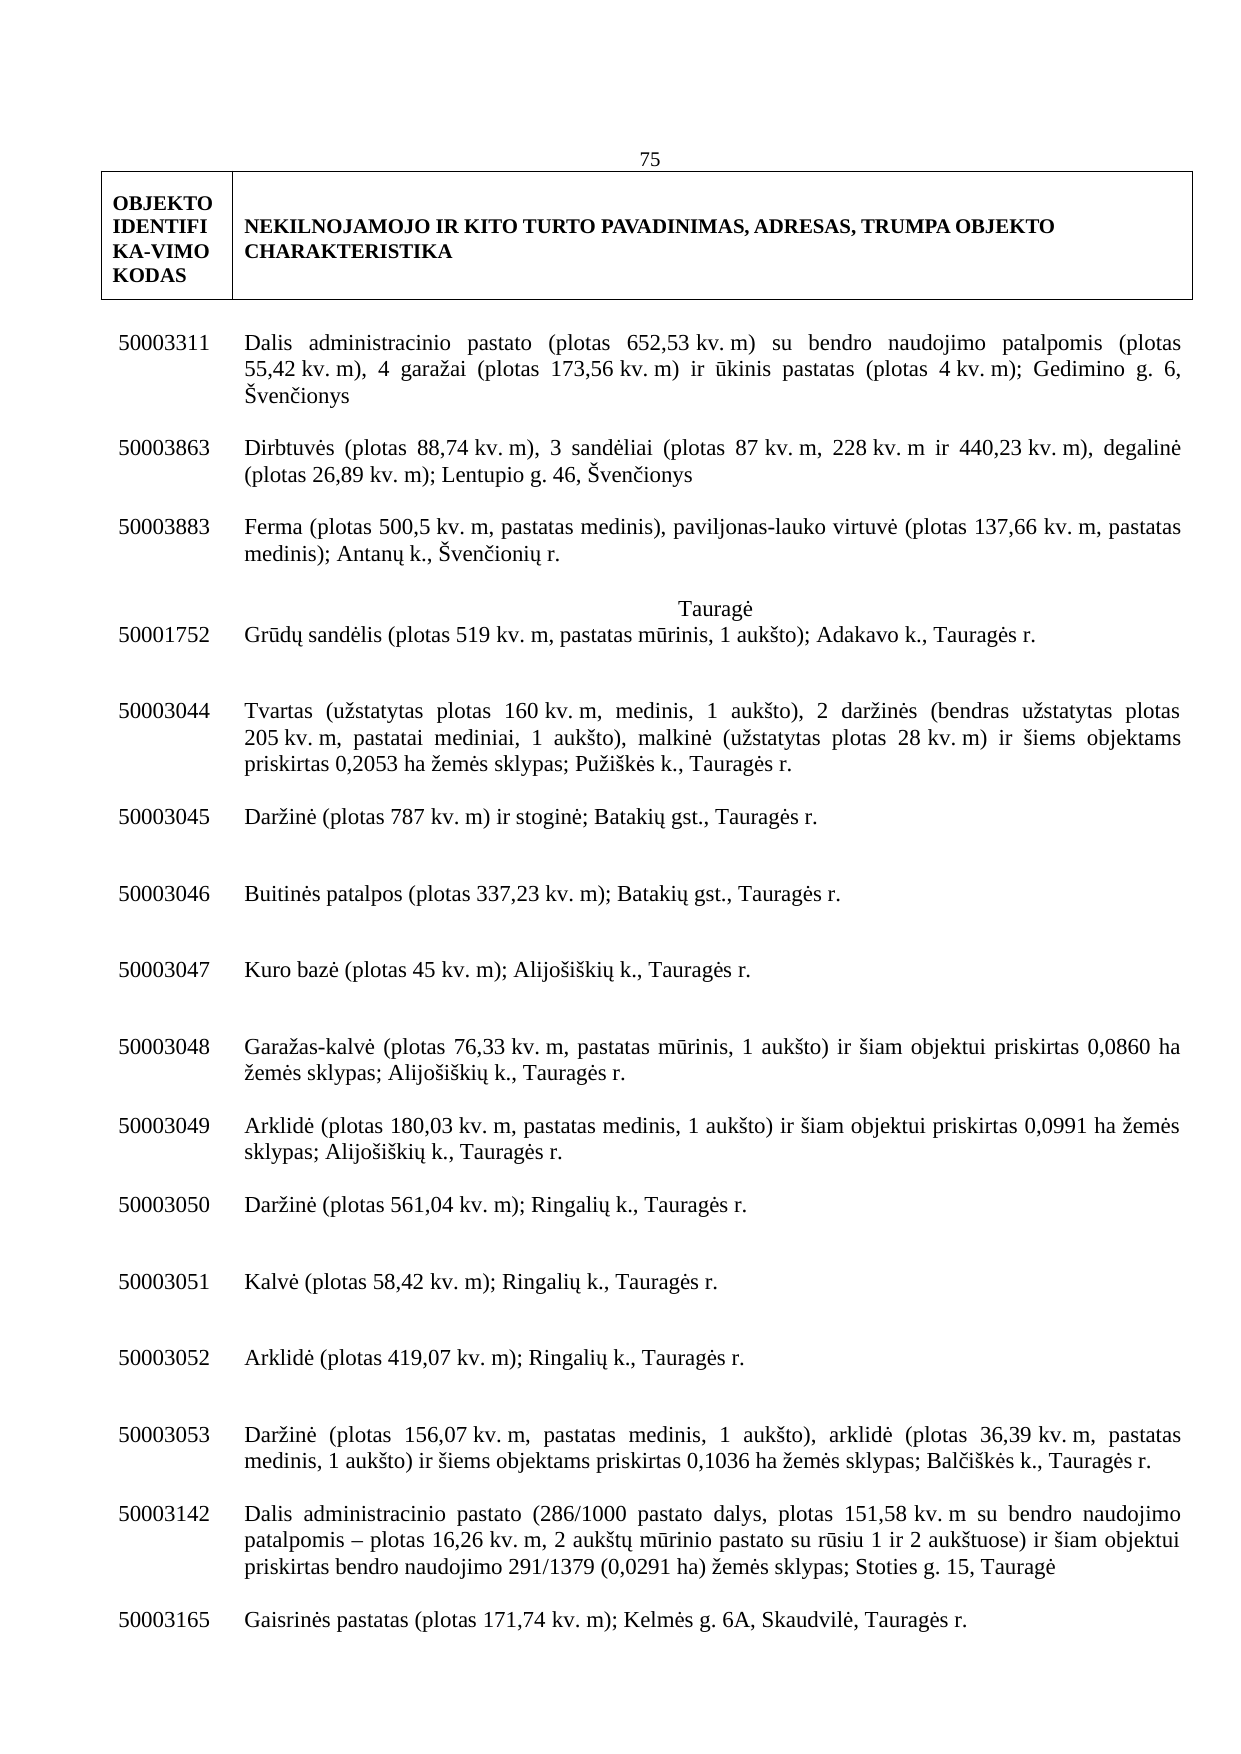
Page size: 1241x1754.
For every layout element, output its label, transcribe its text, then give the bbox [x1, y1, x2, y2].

table_cell Gaisrinės pastatas (plotas 171,74 kv. m); Kelmės g. 6A, Skaudvilė, Tauragės r. [233, 1606, 1192, 1656]
table_cell [1193, 698, 1198, 777]
table_cell [1193, 956, 1198, 1007]
table_cell 50003053 [101, 1421, 233, 1474]
table_cell 50003048 [101, 1033, 233, 1086]
table_cell [101, 1007, 1198, 1033]
table_cell [1193, 1421, 1198, 1474]
table_cell Dalis administracinio pastato (286/1000 pastato dalys, plotas 151,58 kv. m su bendro naudojimo patalpomis – plotas 16,26 kv. m, 2 aukštų mūrinio pastato su rūsiu 1 ir 2 aukštuose) ir šiam objektui priskirtas bendro naudojimo 291/1379 (0,0291 ha) žemės sklypas; Stoties g. 15, Tauragė [233, 1500, 1192, 1579]
table_cell 50003165 [101, 1606, 233, 1656]
table_cell [101, 487, 1198, 513]
table_cell [101, 853, 1198, 880]
table_cell [1193, 880, 1198, 930]
table_cell [1193, 621, 1198, 671]
table_cell [1193, 1268, 1198, 1318]
table_cell [101, 671, 1198, 698]
table_cell [101, 595, 233, 621]
table_cell Kalvė (plotas 58,42 kv. m); Ringalių k., Tauragės r. [233, 1268, 1192, 1318]
table_cell [101, 777, 1198, 803]
table_cell 50003044 [101, 698, 233, 777]
table_cell Ferma (plotas 500,5 kv. m, pastatas medinis), paviljonas-lauko virtuvė (plotas 137,66 kv. m, pastatas medinis); Antanų k., Švenčionių r. [233, 514, 1192, 566]
table_cell [101, 1165, 1198, 1191]
table_cell [101, 930, 1198, 956]
table_cell [1193, 434, 1198, 487]
table_cell 50003051 [101, 1268, 233, 1318]
table_cell 50003050 [101, 1191, 233, 1241]
table_cell Grūdų sandėlis (plotas 519 kv. m, pastatas mūrinis, 1 aukšto); Adakavo k., Tauragės r. [233, 621, 1192, 671]
table_cell [1193, 1345, 1198, 1395]
table_cell 50003052 [101, 1345, 233, 1395]
table_cell [1193, 1606, 1198, 1656]
table_cell [101, 303, 1198, 329]
table_cell Dalis administracinio pastato (plotas 652,53 kv. m) su bendro naudojimo patalpomis (plotas 55,42 kv. m), 4 garažai (plotas 173,56 kv. m) ir ūkinis pastatas (plotas 4 kv. m); Gedimino g. 6, Švenčionys [233, 329, 1192, 408]
table_cell 50003047 [101, 956, 233, 1007]
table_cell Daržinė (plotas 156,07 kv. m, pastatas medinis, 1 aukšto), arklidė (plotas 36,39 kv. m, pastatas medinis, 1 aukšto) ir šiems objektams priskirtas 0,1036 ha žemės sklypas; Balčiškės k., Tauragės r. [233, 1421, 1192, 1474]
table_cell [101, 1241, 1198, 1268]
table_cell Tauragė [233, 595, 1198, 621]
table_cell 50003142 [101, 1500, 233, 1579]
table_cell 50003049 [101, 1112, 233, 1165]
table_cell [101, 1579, 1198, 1606]
table_cell [101, 408, 1198, 434]
table_cell Kuro bazė (plotas 45 kv. m); Alijošiškių k., Tauragės r. [233, 956, 1192, 1007]
table_cell [1193, 1112, 1198, 1165]
table_cell 50001752 [101, 621, 233, 671]
table_cell 50003045 [101, 803, 233, 853]
table_cell Daržinė (plotas 561,04 kv. m); Ringalių k., Tauragės r. [233, 1191, 1192, 1241]
table_cell Arklidė (plotas 180,03 kv. m, pastatas medinis, 1 aukšto) ir šiam objektui priskirtas 0,0991 ha žemės sklypas; Alijošiškių k., Tauragės r. [233, 1112, 1192, 1165]
table_cell Daržinė (plotas 787 kv. m) ir stoginė; Batakių gst., Tauragės r. [233, 803, 1192, 853]
table_cell [1193, 1500, 1198, 1579]
table_cell [1193, 803, 1198, 853]
table_cell [1193, 1033, 1198, 1086]
table_cell [101, 1474, 1198, 1500]
table_cell 50003863 [101, 434, 233, 487]
table_cell Buitinės patalpos (plotas 337,23 kv. m); Batakių gst., Tauragės r. [233, 880, 1192, 930]
table_cell Garažas-kalvė (plotas 76,33 kv. m, pastatas mūrinis, 1 aukšto) ir šiam objektui priskirtas 0,0860 ha žemės sklypas; Alijošiškių k., Tauragės r. [233, 1033, 1192, 1086]
table_cell 50003883 [101, 514, 233, 566]
table_cell Tvartas (užstatytas plotas 160 kv. m, medinis, 1 aukšto), 2 daržinės (bendras užstatytas plotas 205 kv. m, pastatai mediniai, 1 aukšto), malkinė (užstatytas plotas 28 kv. m) ir šiems objektams priskirtas 0,2053 ha žemės sklypas; Pužiškės k., Tauragės r. [233, 698, 1192, 777]
table_cell [101, 1395, 1198, 1421]
table_cell [1193, 514, 1198, 566]
table_cell 50003046 [101, 880, 233, 930]
table_cell [1193, 329, 1198, 408]
table_cell Dirbtuvės (plotas 88,74 kv. m), 3 sandėliai (plotas 87 kv. m, 228 kv. m ir 440,23 kv. m), degalinė (plotas 26,89 kv. m); Lentupio g. 46, Švenčionys [233, 434, 1192, 487]
table_cell 50003311 [101, 329, 233, 408]
table_cell [101, 1318, 1198, 1344]
table_cell [101, 1086, 1198, 1112]
table_cell [1193, 1191, 1198, 1241]
table_cell [101, 566, 1198, 592]
table_cell Arklidė (plotas 419,07 kv. m); Ringalių k., Tauragės r. [233, 1345, 1192, 1395]
